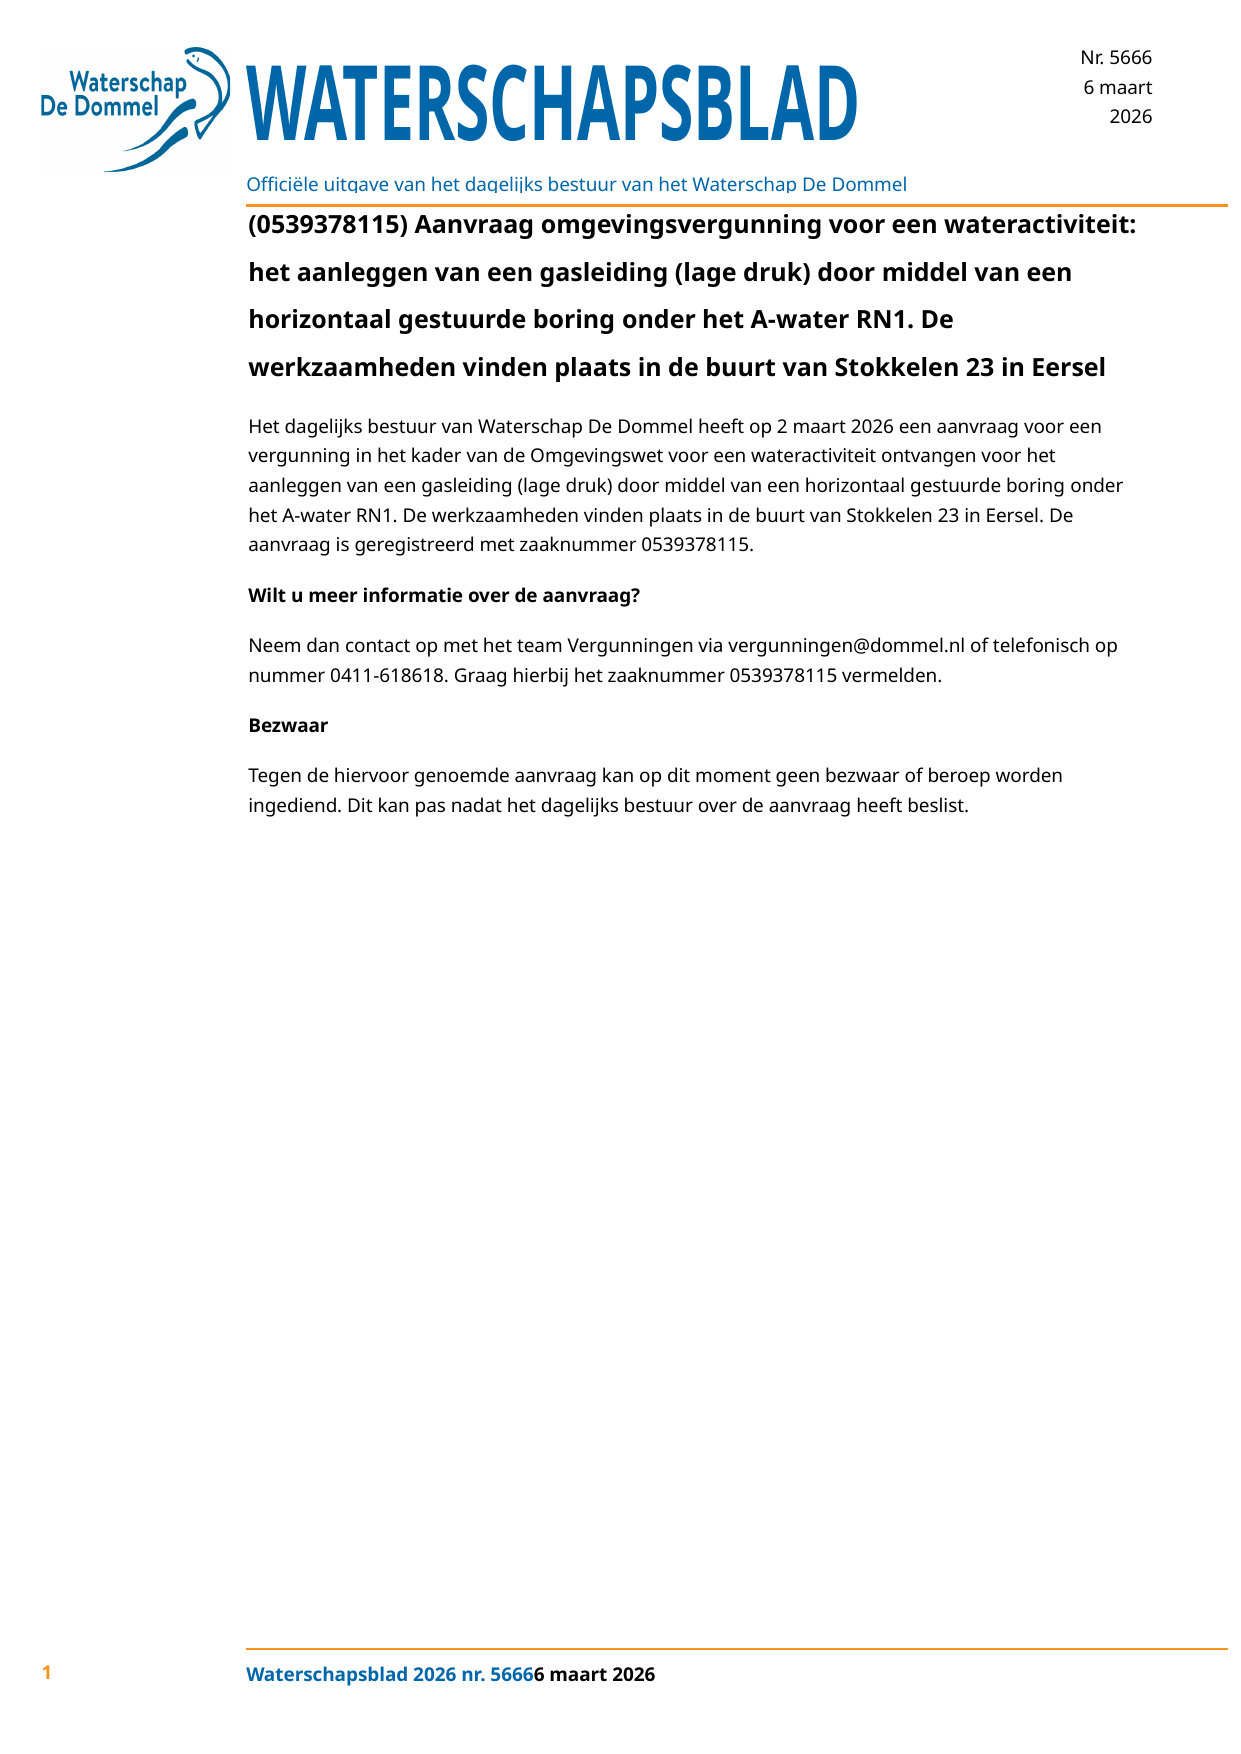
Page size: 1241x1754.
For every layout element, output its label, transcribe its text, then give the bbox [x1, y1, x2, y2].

picture [41, 47, 231, 172]
text Neem dan contact op met het team Vergunningen via vergunningen@dommel.nl of telefonisch op nummer 0411-618618. Graag hierbij het zaaknummer 0539378115 vermelden. [248, 632, 1152, 688]
picture [198, 118, 210, 131]
text Bezwaar [248, 712, 1152, 738]
picture [204, 47, 231, 76]
text (0539378115) Aanvraag omgevingsvergunning voor een wateractiviteit: het aanleggen van een gasleiding (lage druk) door middel van een horizontaal gestuurde boring onder het A-water RN1. De werkzaamheden vinden plaats in de buurt van Stokkelen 23 in Eersel [248, 207, 1152, 384]
text Het dagelijks bestuur van Waterschap De Dommel heeft op 2 maart 2026 een aanvraag voor een vergunning in het kader van de Omgevingswet voor een wateractiviteit ontvangen voor het aanleggen van een gasleiding (lage druk) door middel van een horizontaal gestuurde boring onder het A-water RN1. De werkzaamheden vinden plaats in de buurt van Stokkelen 23 in Eersel. De aanvraag is geregistreerd met zaaknummer 0539378115. [248, 413, 1152, 557]
text Wilt u meer informatie over de aanvraag? [248, 582, 1152, 608]
text Tegen de hiervoor genoemde aanvraag kan op dit moment geen bezwaar of beroep worden ingediend. Dit kan pas nadat het dagelijks bestuur over de aanvraag heeft beslist. [248, 763, 1152, 818]
picture [45, 99, 51, 111]
